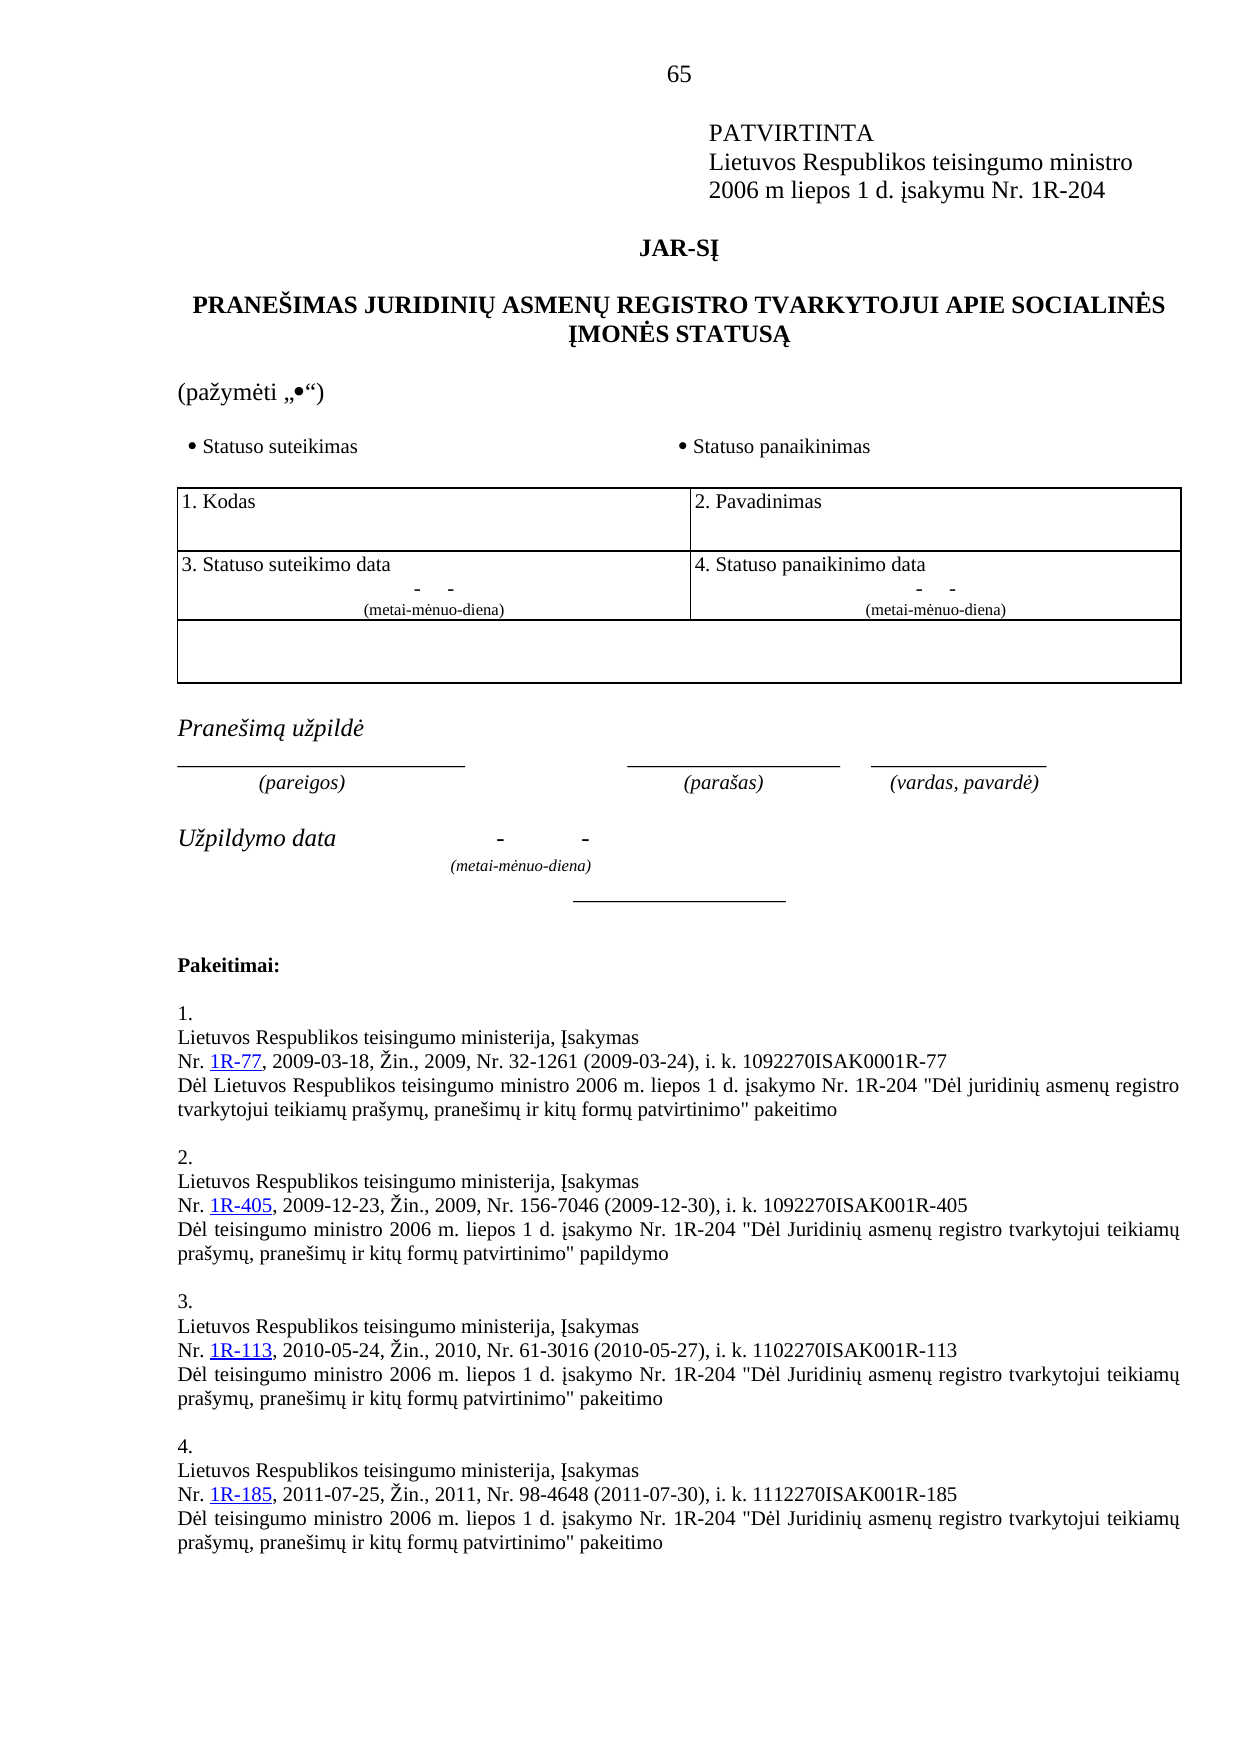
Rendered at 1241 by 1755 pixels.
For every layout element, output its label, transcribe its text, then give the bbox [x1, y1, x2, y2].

text Dėl teisingumo ministro 2006 m. liepos 1 d. įsakymo Nr. 1R-204 "Dėl Juridinių asmenų registro tvarkytojui teikiamų prašymų, pranešimų ir kitų formų patvirtinimo" pakeitimo [177, 1506, 1181, 1554]
text Lietuvos Respublikos teisingumo ministerija, Įsakymas [177, 1169, 1181, 1193]
text Pakeitimai: [177, 953, 1181, 977]
table_cell [178, 621, 1180, 682]
text (pareigos) (parašas) (vardas, pavardė) [177, 770, 1181, 794]
text 3. [177, 1289, 1181, 1313]
text Lietuvos Respublikos teisingumo ministerija, Įsakymas [177, 1313, 1181, 1338]
text 1. [177, 1001, 1181, 1025]
text _________________ [177, 876, 1181, 904]
text PATVIRTINTA [709, 118, 1181, 147]
text Dėl teisingumo ministro 2006 m. liepos 1 d. įsakymo Nr. 1R-204 "Dėl Juridinių asmenų registro tvarkytojui teikiamų prašymų, pranešimų ir kitų formų patvirtinimo" pakeitimo [177, 1362, 1181, 1410]
text 4. [177, 1434, 1181, 1458]
text (pažymėti „“) [177, 377, 1181, 406]
table_header JAR-SĮ [177, 233, 1181, 262]
text Užpildymo data - - [177, 823, 1181, 852]
table_header 2. Pavadinimas [691, 489, 1180, 550]
table_header  Statuso suteikimas [177, 434, 668, 458]
text Nr. 1R-113, 2010-05-24, Žin., 2010, Nr. 61-3016 (2010-05-27), i. k. 1102270ISAK001R-113 [177, 1338, 1181, 1362]
text Dėl teisingumo ministro 2006 m. liepos 1 d. įsakymo Nr. 1R-204 "Dėl Juridinių asmenų registro tvarkytojui teikiamų prašymų, pranešimų ir kitų formų patvirtinimo" papildymo [177, 1217, 1181, 1265]
table_header 1. Kodas [178, 489, 690, 550]
text 2006 m liepos 1 d. įsakymu Nr. 1R-204 [177, 176, 1181, 204]
text Lietuvos Respublikos teisingumo ministerija, Įsakymas [177, 1025, 1181, 1049]
text Nr. 1R-185, 2011-07-25, Žin., 2011, Nr. 98-4648 (2011-07-30), i. k. 1112270ISAK001R-185 [177, 1482, 1181, 1506]
text Lietuvos Respublikos teisingumo ministro [177, 147, 1181, 176]
text 2. [177, 1145, 1181, 1169]
text PRANEŠIMAS JURIDINIŲ ASMENŲ REGISTRO TVARKYTOJUI APIE SOCIALINĖS ĮMONĖS STATUSĄ [177, 291, 1181, 348]
text Lietuvos Respublikos teisingumo ministerija, Įsakymas [177, 1458, 1181, 1482]
text Pranešimą užpildė [177, 713, 1181, 741]
text Nr. 1R-77, 2009-03-18, Žin., 2009, Nr. 32-1261 (2009-03-24), i. k. 1092270ISAK0001R-77 [177, 1049, 1181, 1073]
text Dėl Lietuvos Respublikos teisingumo ministro 2006 m. liepos 1 d. įsakymo Nr. 1R-204 "Dėl juridinių asmenų registro tvarkytojui teikiamų prašymų, pranešimų ir kitų formų patvirtinimo" pakeitimo [177, 1073, 1181, 1121]
text Nr. 1R-405, 2009-12-23, Žin., 2009, Nr. 156-7046 (2009-12-30), i. k. 1092270ISAK001R-405 [177, 1193, 1181, 1217]
text _______________________ _________________ ______________ [177, 741, 1181, 770]
text (metai-mėnuo-diena) [177, 852, 1181, 876]
